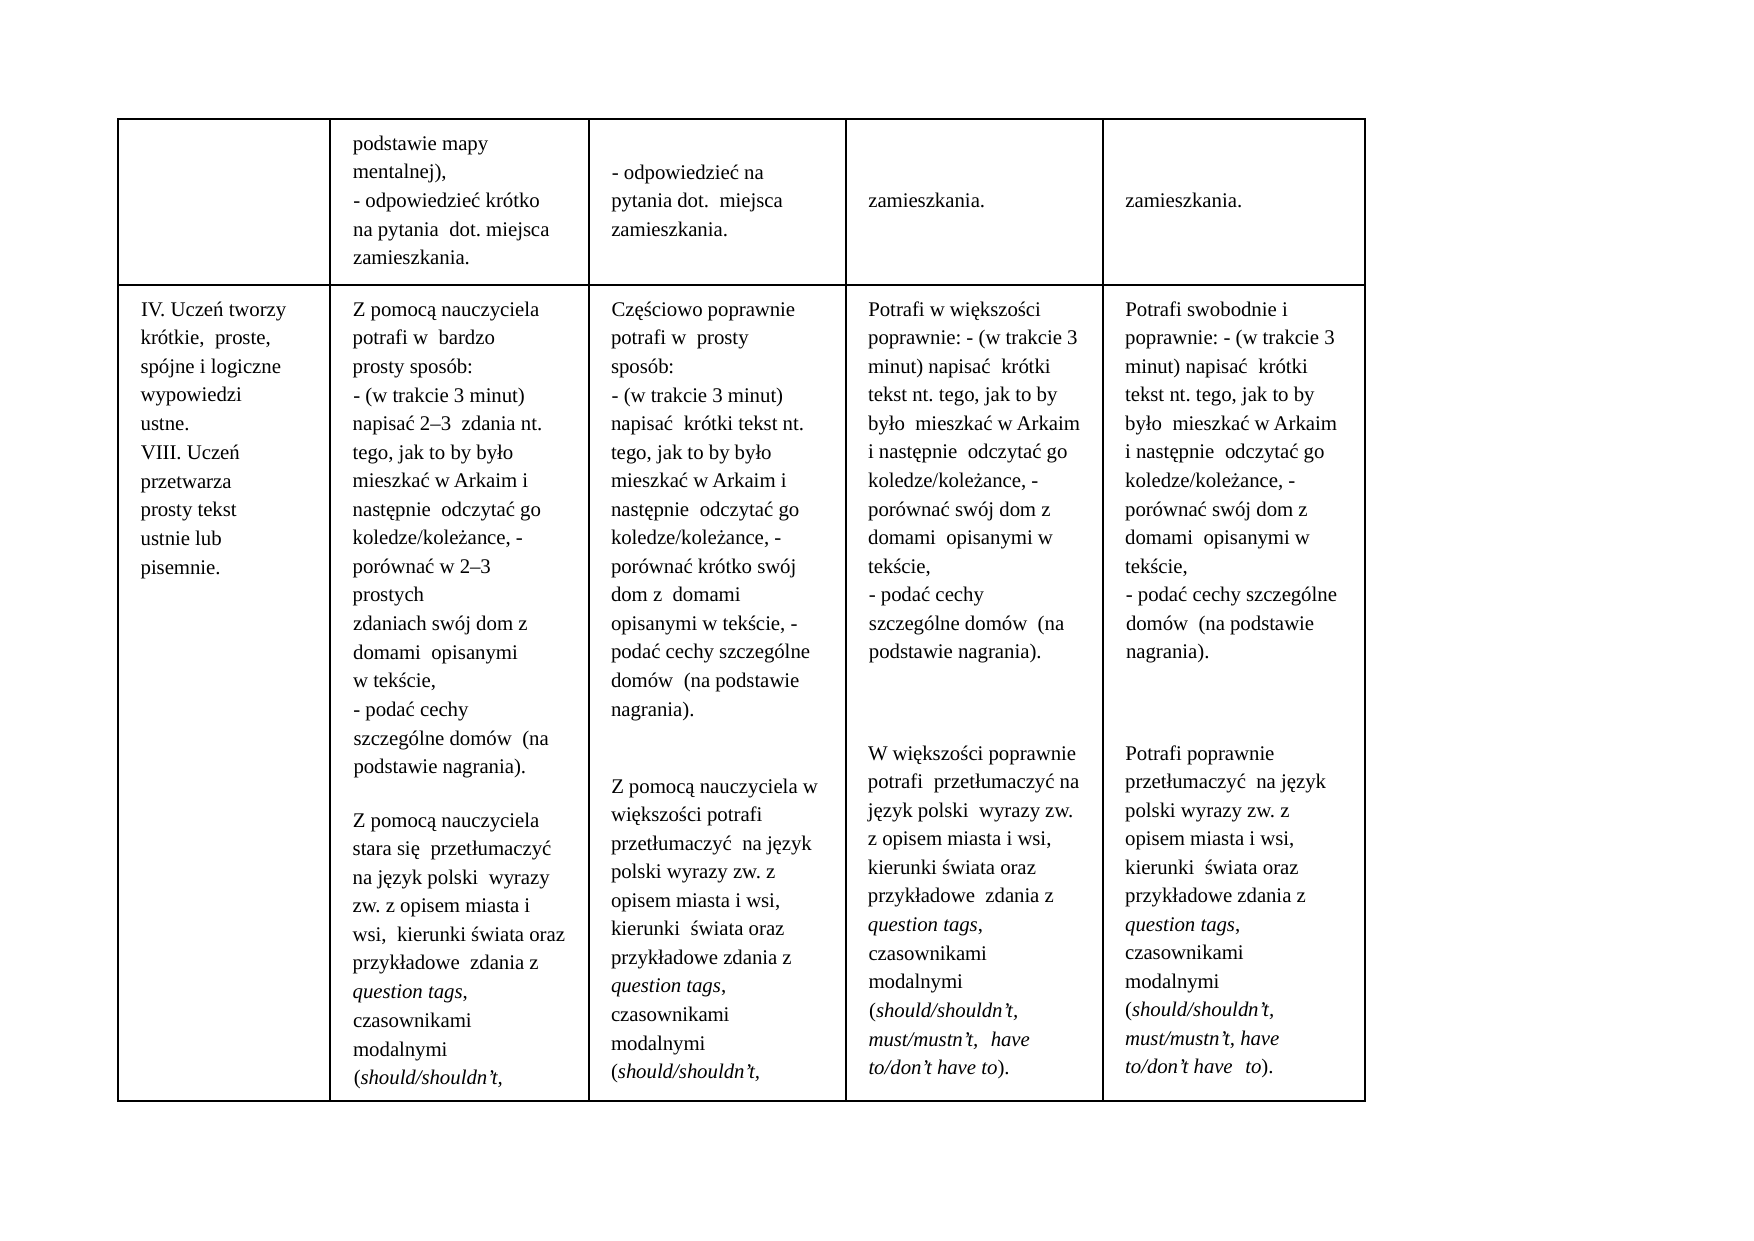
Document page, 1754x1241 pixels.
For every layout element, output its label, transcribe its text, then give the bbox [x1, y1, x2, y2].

table_cell zamieszkania. [1104, 120, 1364, 284]
table_cell Potrafi w większości poprawnie: - (w trakcie 3 minut) napisać krótki tekst nt. tego, jak to by było mieszkać w Arkaim i następnie odczytać go koledze/koleżance, - porównać swój dom z domami opisanymi w tekście, - podać cechy szczególne domów (na podstawie nagrania). W większości poprawnie potrafi przetłumaczyć na język polski wyrazy zw. z opisem miasta i wsi, kierunki świata oraz przykładowe zdania z question tags, czasownikami modalnymi (should/shouldn’t, must/mustn’t, have to/don’t have to). [847, 286, 1102, 1099]
table_cell zamieszkania. [847, 120, 1102, 284]
table_cell IV. Uczeń tworzy krótkie, proste, spójne i logiczne wypowiedzi ustne. VIII. Uczeń przetwarza prosty tekst ustnie lub pisemnie. [119, 286, 329, 1099]
table_cell podstawie mapy mentalnej), - odpowiedzieć krótko na pytania dot. miejsca zamieszkania. [331, 120, 588, 284]
table_cell [119, 120, 329, 284]
table_cell Częściowo poprawnie potrafi w prosty sposób: - (w trakcie 3 minut) napisać krótki tekst nt. tego, jak to by było mieszkać w Arkaim i następnie odczytać go koledze/koleżance, - porównać krótko swój dom z domami opisanymi w tekście, - podać cechy szczególne domów (na podstawie nagrania). Z pomocą nauczyciela w większości potrafi przetłumaczyć na język polski wyrazy zw. z opisem miasta i wsi, kierunki świata oraz przykładowe zdania z question tags, czasownikami modalnymi (should/shouldn’t, [590, 286, 845, 1099]
table_cell - odpowiedzieć na pytania dot. miejsca zamieszkania. [590, 120, 845, 284]
table_cell Potrafi swobodnie i poprawnie: - (w trakcie 3 minut) napisać krótki tekst nt. tego, jak to by było mieszkać w Arkaim i następnie odczytać go koledze/koleżance, - porównać swój dom z domami opisanymi w tekście, - podać cechy szczególne domów (na podstawie nagrania). Potrafi poprawnie przetłumaczyć na język polski wyrazy zw. z opisem miasta i wsi, kierunki świata oraz przykładowe zdania z question tags, czasownikami modalnymi (should/shouldn’t, must/mustn’t, have to/don’t have to). [1104, 286, 1364, 1099]
table_cell Z pomocą nauczyciela potrafi w bardzo prosty sposób: - (w trakcie 3 minut) napisać 2–3 zdania nt. tego, jak to by było mieszkać w Arkaim i następnie odczytać go koledze/koleżance, - porównać w 2–3 prostych zdaniach swój dom z domami opisanymi w tekście, - podać cechy szczególne domów (na podstawie nagrania). Z pomocą nauczyciela stara się przetłumaczyć na język polski wyrazy zw. z opisem miasta i wsi, kierunki świata oraz przykładowe zdania z question tags, czasownikami modalnymi (should/shouldn’t, [331, 286, 588, 1099]
